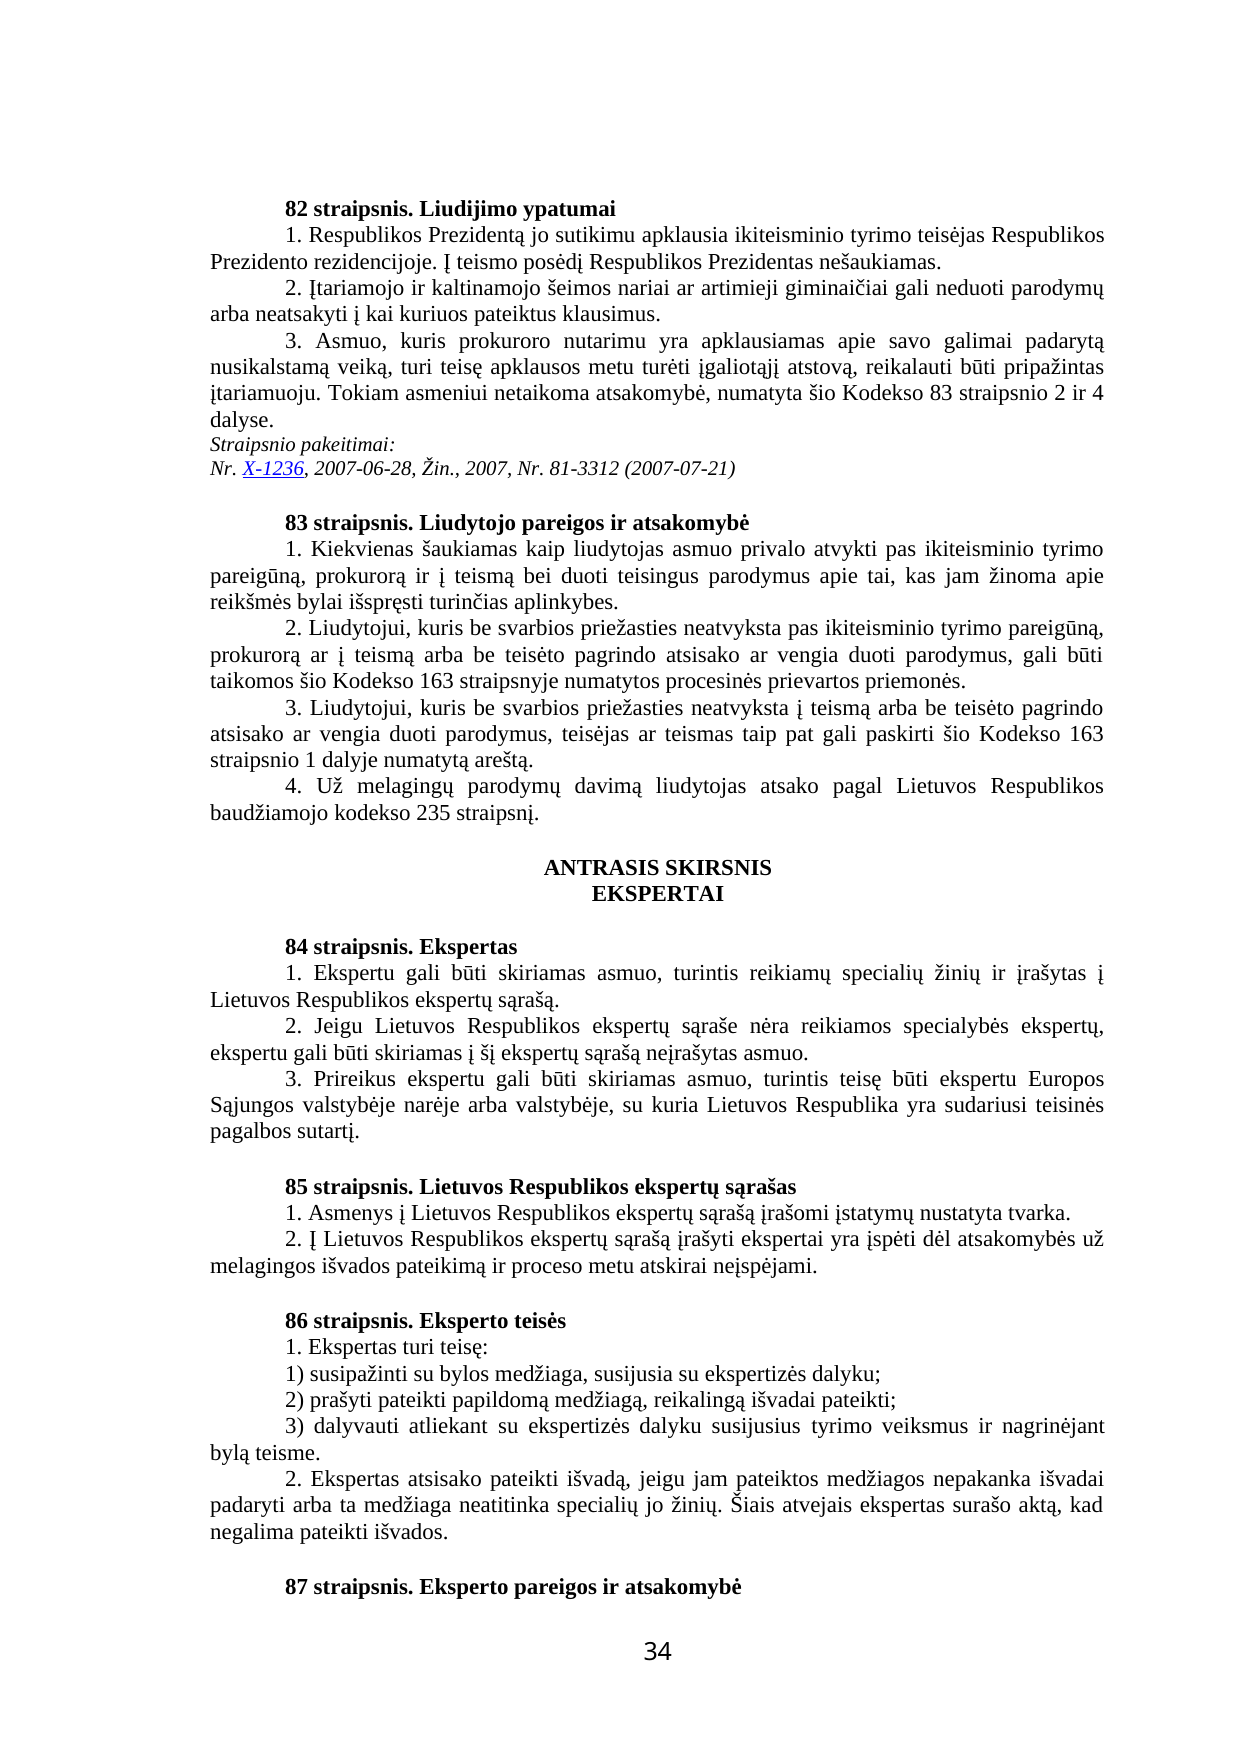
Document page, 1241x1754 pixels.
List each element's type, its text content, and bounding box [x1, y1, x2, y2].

text 1. Kiekvienas šaukiamas kaip liudytojas asmuo privalo atvykti pas ikiteisminio tyrimo pareigūną, prokurorą ir į teismą bei duoti teisingus parodymus apie tai, kas jam žinoma apie reikšmės bylai išspręsti turinčias aplinkybes. [210, 535, 1106, 614]
text 4. Už melagingų parodymų davimą liudytojas atsako pagal Lietuvos Respublikos baudžiamojo kodekso 235 straipsnį. [210, 773, 1106, 825]
text 84 straipsnis. Ekspertas [210, 933, 1106, 959]
text 3. Liudytojui, kuris be svarbios priežasties neatvyksta į teismą arba be teisėto pagrindo atsisako ar vengia duoti parodymus, teisėjas ar teismas taip pat gali paskirti šio Kodekso 163 straipsnio 1 dalyje numatytą areštą. [210, 693, 1106, 773]
text 1. Asmenys į Lietuvos Respublikos ekspertų sąrašą įrašomi įstatymų nustatyta tvarka. [210, 1199, 1106, 1225]
text 2. Jeigu Lietuvos Respublikos ekspertų sąraše nėra reikiamos specialybės ekspertų, ekspertu gali būti skiriamas į šį ekspertų sąrašą neįrašytas asmuo. [210, 1012, 1106, 1065]
text 2. Į Lietuvos Respublikos ekspertų sąrašą įrašyti ekspertai yra įspėti dėl atsakomybės už melagingos išvados pateikimą ir proceso metu atskirai neįspėjami. [210, 1225, 1106, 1278]
text 82 straipsnis. Liudijimo ypatumai [210, 195, 1106, 221]
text Nr. X-1236, 2007-06-28, Žin., 2007, Nr. 81-3312 (2007-07-21) [210, 456, 1106, 480]
text 3. Prireikus ekspertu gali būti skiriamas asmuo, turintis teisę būti ekspertu Europos Sąjungos valstybėje narėje arba valstybėje, su kuria Lietuvos Respublika yra sudariusi teisinės pagalbos sutartį. [210, 1065, 1106, 1144]
text 2. Ekspertas atsisako pateikti išvadą, jeigu jam pateiktos medžiagos nepakanka išvadai padaryti arba ta medžiaga neatitinka specialių jo žinių. Šiais atvejais ekspertas surašo aktą, kad negalima pateikti išvados. [210, 1465, 1106, 1544]
text 1. Respublikos Prezidentą jo sutikimu apklausia ikiteisminio tyrimo teisėjas Respublikos Prezidento rezidencijoje. Į teismo posėdį Respublikos Prezidentas nešaukiamas. [210, 221, 1106, 274]
text 85 straipsnis. Lietuvos Respublikos ekspertų sąrašas [210, 1173, 1106, 1199]
text 1) susipažinti su bylos medžiaga, susijusia su ekspertizės dalyku; [210, 1359, 1106, 1386]
text 2) prašyti pateikti papildomą medžiagą, reikalingą išvadai pateikti; [210, 1386, 1106, 1412]
text 86 straipsnis. Eksperto teisės [210, 1307, 1106, 1333]
text 1. Ekspertu gali būti skiriamas asmuo, turintis reikiamų specialių žinių ir įrašytas į Lietuvos Respublikos ekspertų sąrašą. [210, 959, 1106, 1012]
text Straipsnio pakeitimai: [210, 432, 1106, 456]
text 87 straipsnis. Eksperto pareigos ir atsakomybė [210, 1573, 1106, 1599]
text 2. Įtariamojo ir kaltinamojo šeimos nariai ar artimieji giminaičiai gali neduoti parodymų arba neatsakyti į kai kuriuos pateiktus klausimus. [210, 274, 1106, 327]
text Ekspertai [210, 880, 1106, 907]
text 3) dalyvauti atliekant su ekspertizės dalyku susijusius tyrimo veiksmus ir nagrinėjant bylą teisme. [210, 1412, 1106, 1465]
text 1. Ekspertas turi teisę: [210, 1333, 1106, 1359]
text 83 straipsnis. Liudytojo pareigos ir atsakomybė [210, 509, 1106, 535]
text 2. Liudytojui, kuris be svarbios priežasties neatvyksta pas ikiteisminio tyrimo pareigūną, prokurorą ar į teismą arba be teisėto pagrindo atsisako ar vengia duoti parodymus, gali būti taikomos šio Kodekso 163 straipsnyje numatytos procesinės prievartos priemonės. [210, 614, 1106, 693]
text ANTRASIS SKIRSNIS [210, 854, 1106, 880]
text 3. Asmuo, kuris prokuroro nutarimu yra apklausiamas apie savo galimai padarytą nusikalstamą veiką, turi teisę apklausos metu turėti įgaliotąjį atstovą, reikalauti būti pripažintas įtariamuoju. Tokiam asmeniui netaikoma atsakomybė, numatyta šio Kodekso 83 straipsnio 2 ir 4 dalyse. [210, 327, 1106, 432]
